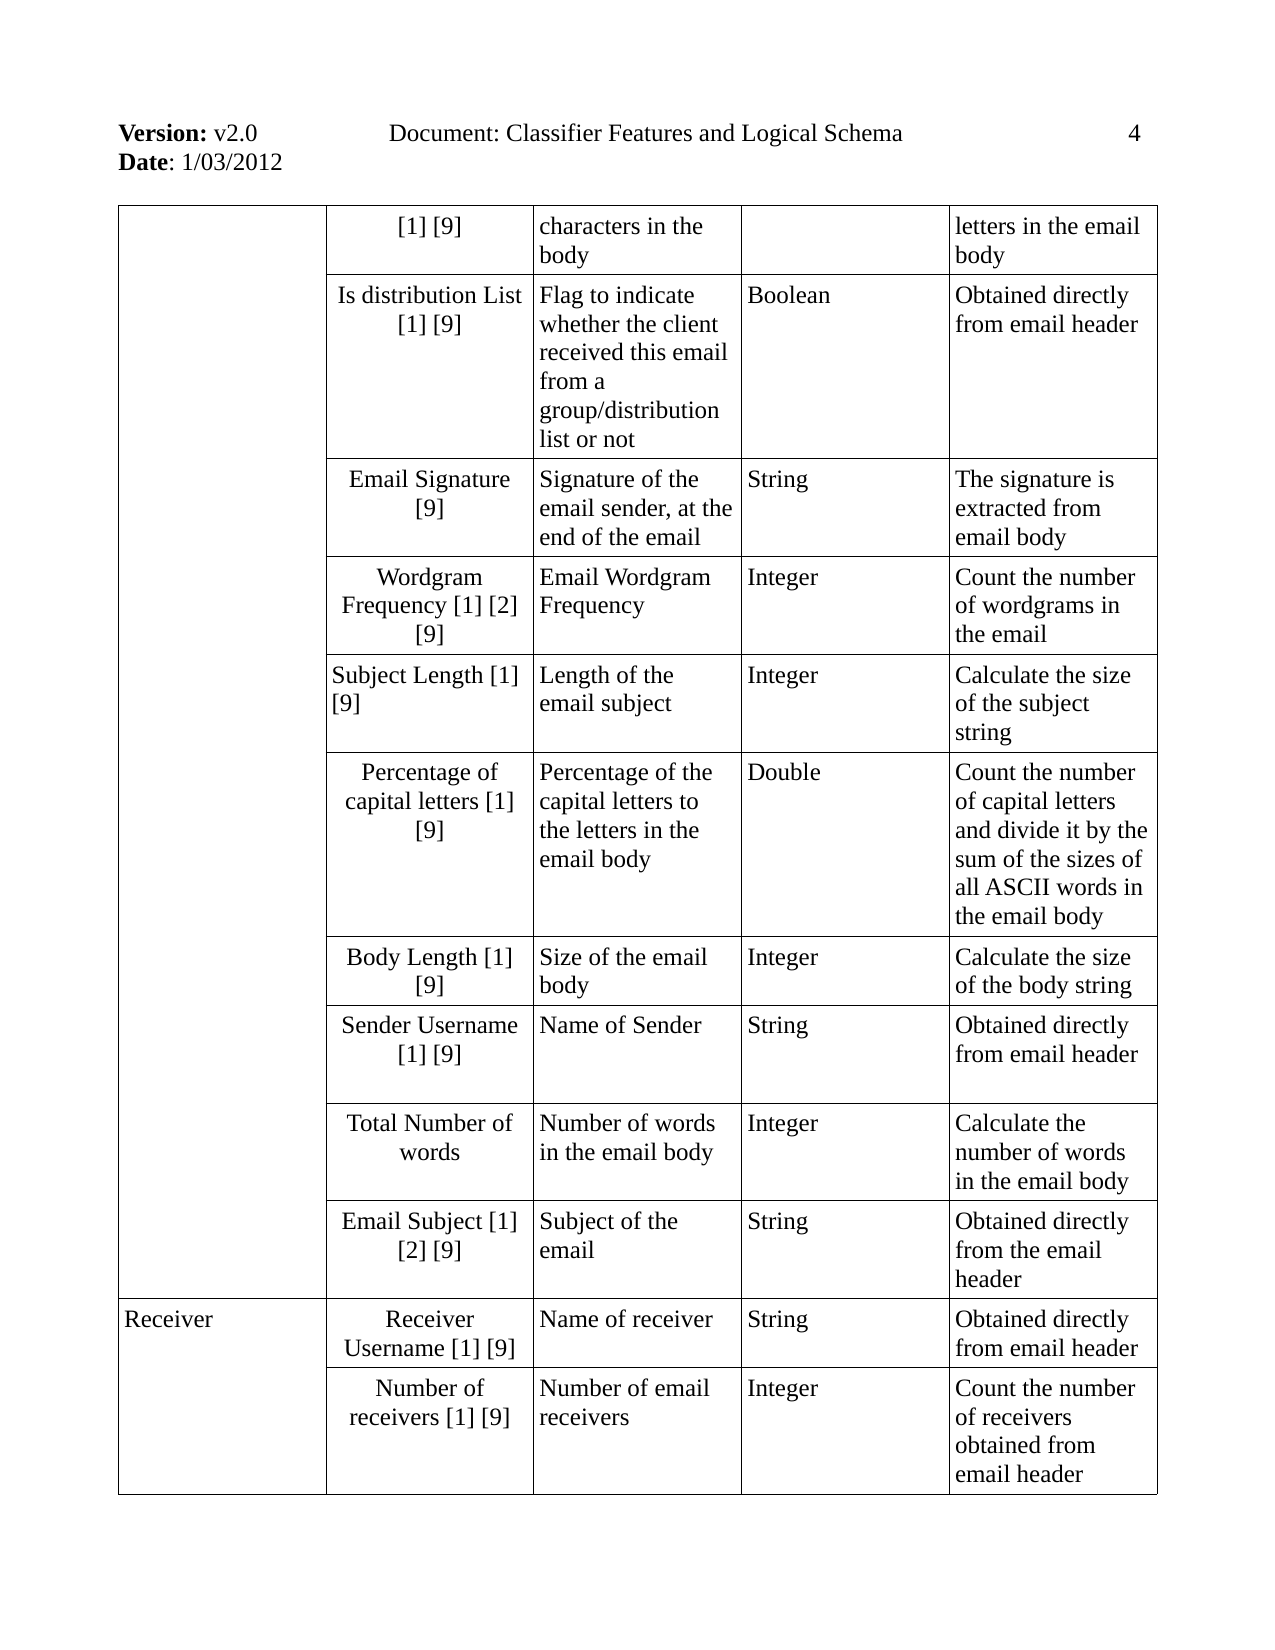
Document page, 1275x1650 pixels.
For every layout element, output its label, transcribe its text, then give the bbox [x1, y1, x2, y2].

table_cell Body Length [1] [9] [327, 937, 533, 1005]
table_cell Count the number of wordgrams in the email [950, 557, 1157, 654]
table_cell Length of the email subject [534, 655, 741, 752]
table_cell Number of words in the email body [534, 1104, 741, 1200]
table_cell Is distribution List [1] [9] [327, 275, 533, 458]
table_cell Percentage of capital letters [1] [9] [327, 753, 533, 936]
table_cell Boolean [742, 275, 949, 458]
table_cell Subject of the email [534, 1201, 741, 1298]
table_cell Obtained directly from email header [950, 1299, 1157, 1367]
table_cell Size of the email body [534, 937, 741, 1005]
table_cell characters in the body [534, 206, 741, 274]
table_cell String [742, 459, 949, 556]
table_cell Calculate the size of the subject string [950, 655, 1157, 752]
table_cell Obtained directly from email header [950, 1006, 1157, 1103]
table_cell Calculate the size of the body string [950, 937, 1157, 1005]
table_cell Percentage of the capital letters to the letters in the email body [534, 753, 741, 936]
table_cell [1] [9] [327, 206, 533, 274]
table_cell Double [742, 753, 949, 936]
table_cell Name of Sender [534, 1006, 741, 1103]
table_cell Wordgram Frequency [1] [2] [9] [327, 557, 533, 654]
table_cell Integer [742, 1368, 949, 1494]
table_cell Subject Length [1] [9] [327, 655, 533, 752]
table_cell Receiver Username [1] [9] [327, 1299, 533, 1367]
table_cell Integer [742, 937, 949, 1005]
table_cell [119, 206, 326, 1298]
table_cell [742, 206, 949, 274]
table_cell Email Wordgram Frequency [534, 557, 741, 654]
table_cell Total Number of words [327, 1104, 533, 1200]
table_cell Email Subject [1] [2] [9] [327, 1201, 533, 1298]
table_cell String [742, 1006, 949, 1103]
table_cell String [742, 1299, 949, 1367]
table_cell Sender Username [1] [9] [327, 1006, 533, 1103]
table_cell The signature is extracted from email body [950, 459, 1157, 556]
table_cell Integer [742, 1104, 949, 1200]
table_cell Integer [742, 655, 949, 752]
table_cell Number of email receivers [534, 1368, 741, 1494]
table_cell Name of receiver [534, 1299, 741, 1367]
table_cell Obtained directly from email header [950, 275, 1157, 458]
table_cell Receiver [119, 1299, 326, 1494]
table_cell letters in the email body [950, 206, 1157, 274]
table_cell Signature of the email sender, at the end of the email [534, 459, 741, 556]
table_cell Number of receivers [1] [9] [327, 1368, 533, 1494]
table_cell Obtained directly from the email header [950, 1201, 1157, 1298]
table_cell String [742, 1201, 949, 1298]
table_cell Count the number of capital letters and divide it by the sum of the sizes of all ASCII words in the email body [950, 753, 1157, 936]
table_cell Flag to indicate whether the client received this email from a group/distribution list or not [534, 275, 741, 458]
table_cell Email Signature [9] [327, 459, 533, 556]
table_cell Count the number of receivers obtained from email header [950, 1368, 1157, 1494]
table_cell Calculate the number of words in the email body [950, 1104, 1157, 1200]
table_cell Integer [742, 557, 949, 654]
